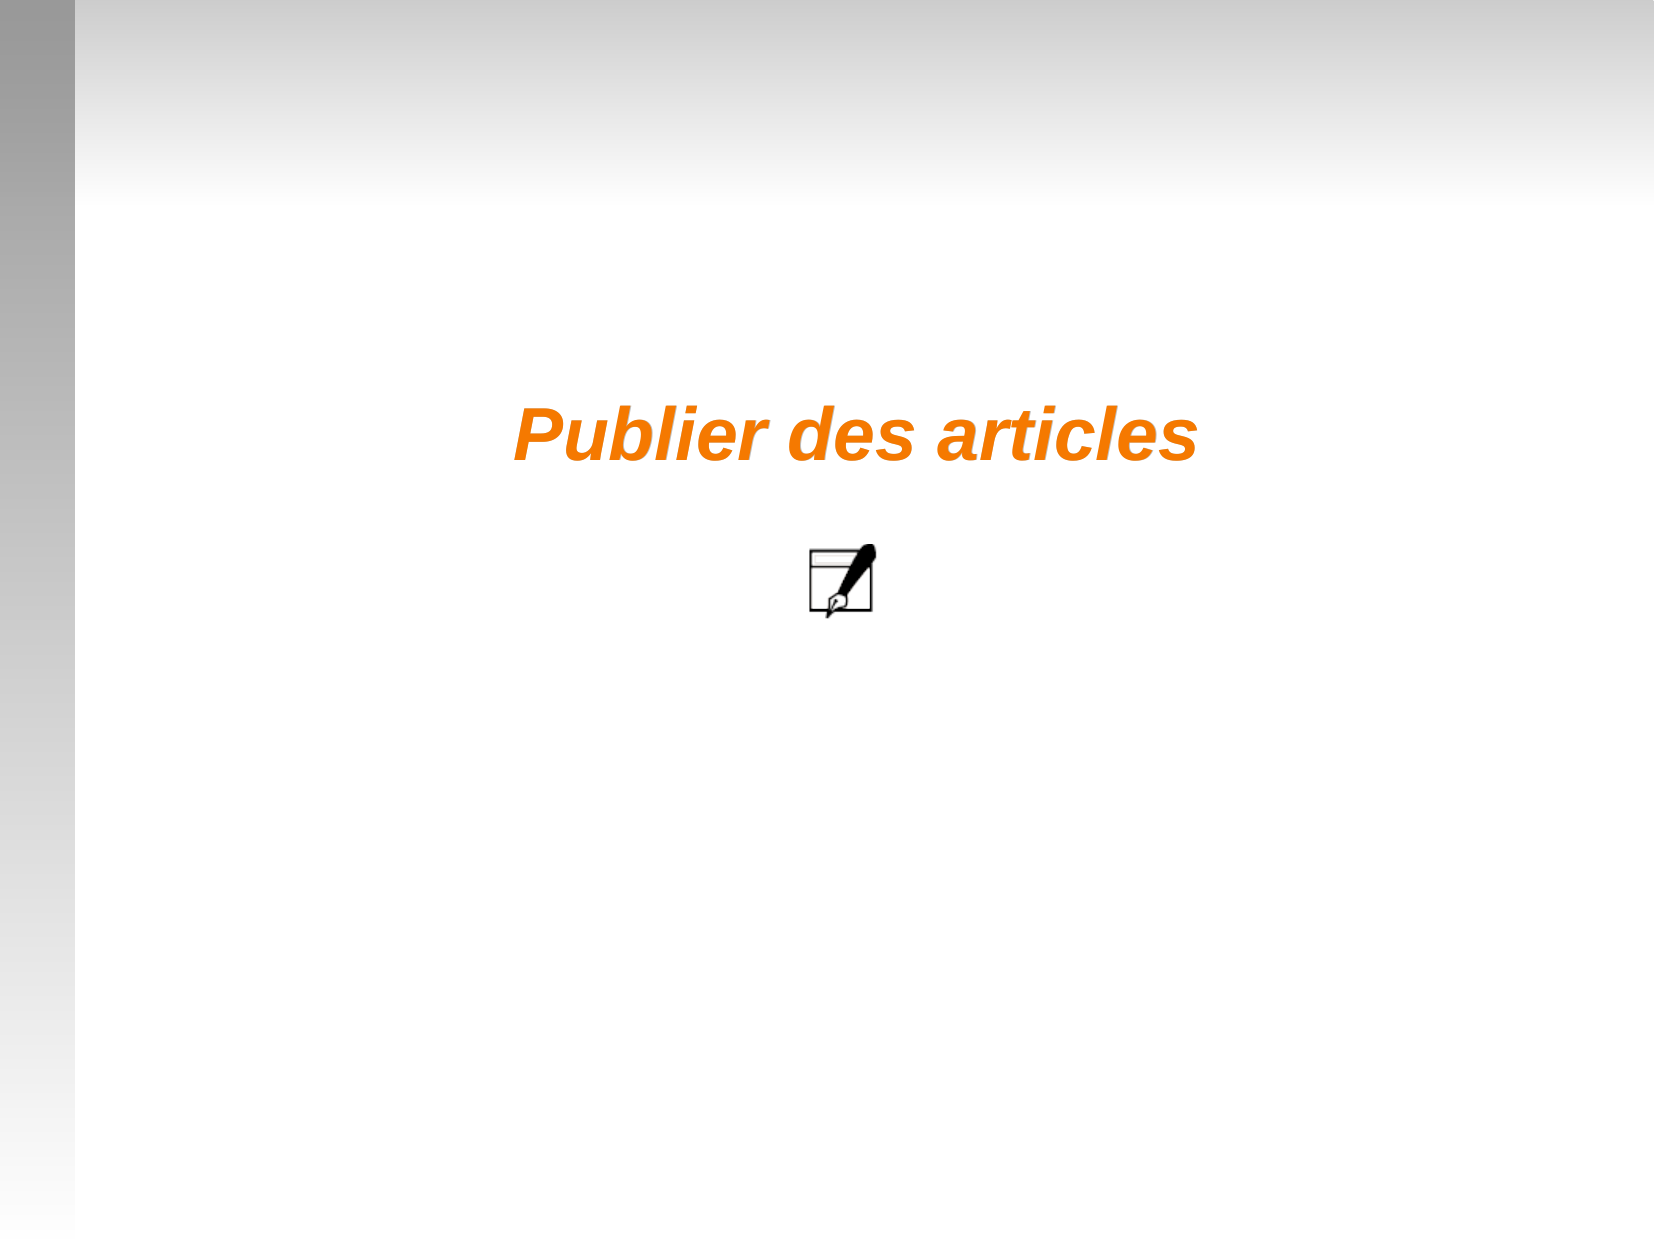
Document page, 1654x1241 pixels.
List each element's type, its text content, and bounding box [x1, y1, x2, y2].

picture [805, 544, 881, 620]
title Publier des articles [159, 330, 1573, 538]
